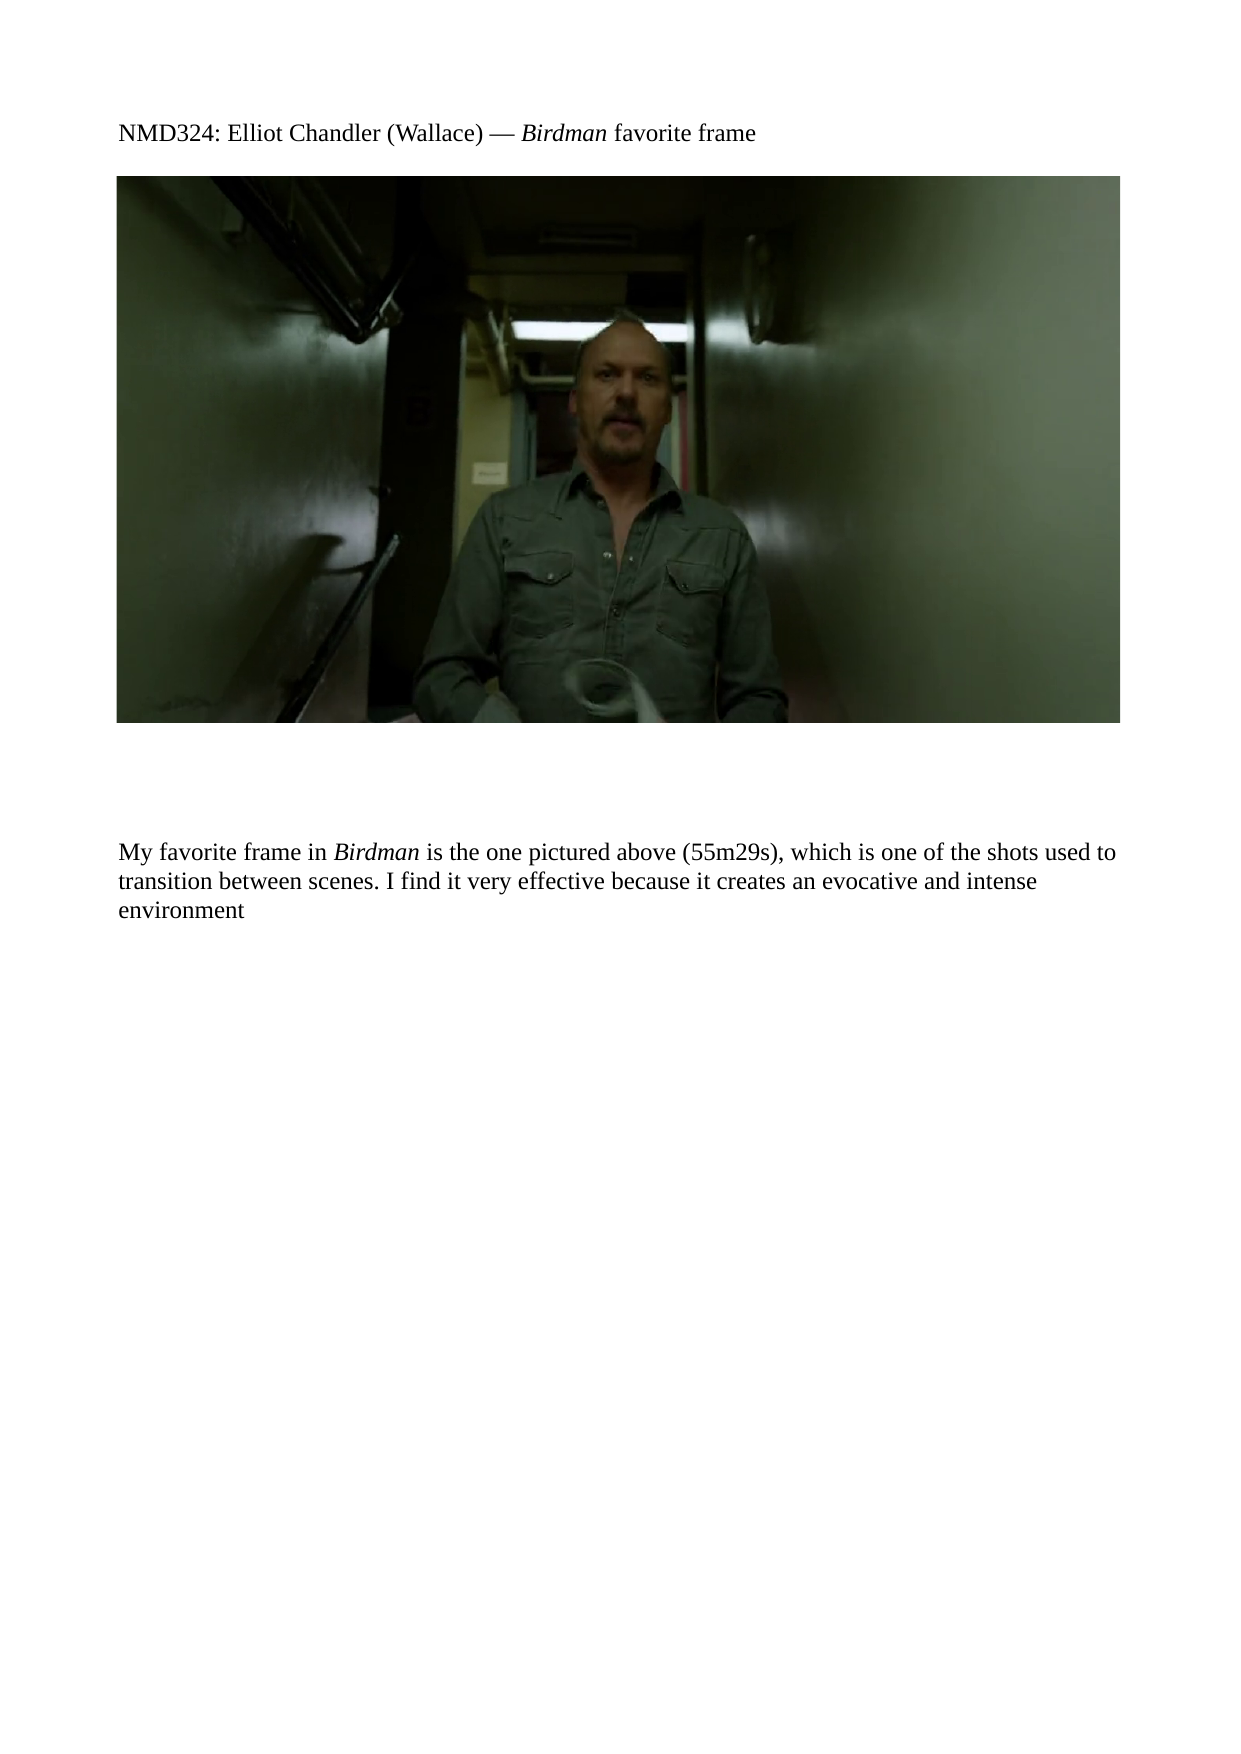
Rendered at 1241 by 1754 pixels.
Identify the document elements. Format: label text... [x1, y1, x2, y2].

picture [116, 176, 1121, 723]
text My favorite frame in Birdman is the one pictured above (55m29s), which is one of the shots used to transition between scenes. I find it very effective because it creates an evocative and intense environment [118, 837, 1122, 924]
text NMD324: Elliot Chandler (Wallace) — Birdman favorite frame [118, 118, 1122, 147]
